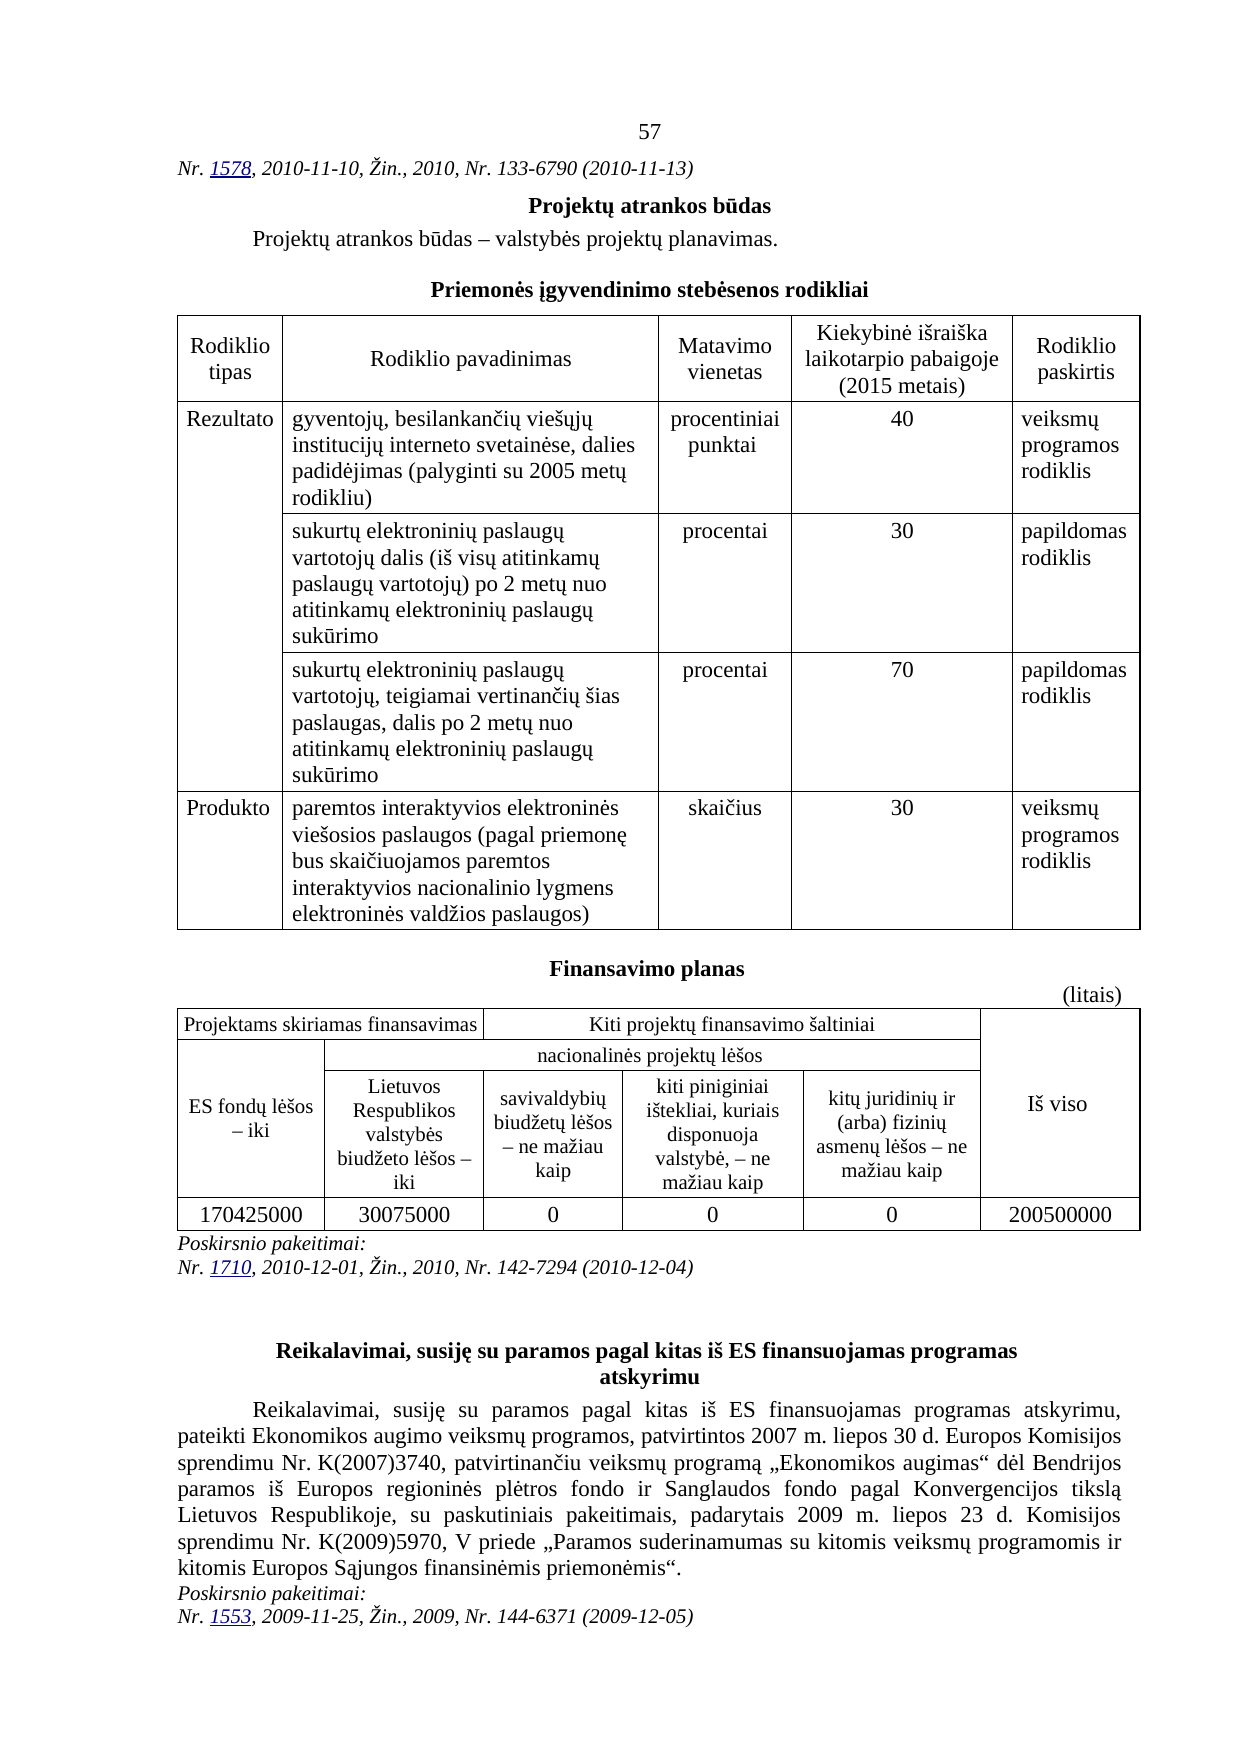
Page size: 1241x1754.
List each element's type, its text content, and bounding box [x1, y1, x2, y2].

text Nr. 1710, 2010-12-01, Žin., 2010, Nr. 142-7294 (2010-12-04) [177, 1255, 1122, 1279]
table_cell savivaldybių biudžetų lėšos – ne mažiau kaip [484, 1071, 622, 1197]
table_cell veiksmų programos rodiklis [1013, 402, 1139, 513]
table_cell 170425000 [178, 1198, 324, 1230]
text Poskirsnio pakeitimai: [177, 1580, 1122, 1604]
table_cell procentai [659, 514, 791, 652]
text Finansavimo planas [177, 955, 1122, 982]
table_cell skaičius [659, 792, 791, 929]
table_cell procentiniai punktai [659, 402, 791, 513]
table_cell kitų juridinių ir (arba) fizinių asmenų lėšos – ne mažiau kaip [804, 1071, 980, 1197]
table_cell Rezultato [178, 402, 282, 791]
table_cell kiti piniginiai ištekliai, kuriais disponuoja valstybė, – ne mažiau kaip [623, 1071, 803, 1197]
table_header Projektams skiriamas finansavimas [178, 1009, 483, 1039]
table_cell veiksmų programos rodiklis [1013, 792, 1139, 929]
table_cell 0 [804, 1198, 980, 1230]
table_cell papildomas rodiklis [1013, 514, 1139, 652]
text Nr. 1553, 2009-11-25, Žin., 2009, Nr. 144-6371 (2009-12-05) [177, 1604, 1122, 1628]
text (litais) [177, 982, 1122, 1008]
table_header Matavimo vienetas [659, 316, 791, 401]
table_cell 40 [792, 402, 1012, 513]
table_cell Lietuvos Respublikos vals­tybės biudžeto lėšos – iki [325, 1071, 483, 1197]
text Projektų atrankos būdas – valstybės projektų planavimas. [177, 225, 1122, 251]
table_cell ES fondų lėšos – iki [178, 1040, 324, 1197]
text Priemonės įgyvendinimo stebėsenos rodikliai [177, 276, 1122, 302]
table_header Iš viso [981, 1009, 1139, 1197]
table_cell 0 [623, 1198, 803, 1230]
table_header Rodiklio tipas [178, 316, 282, 401]
table_cell sukurtų elektroninių paslaugų vartotojų, teigiamai vertinančių šias paslaugas, dalis po 2 metų nuo atitinkamų elektroninių paslaugų sukūrimo [283, 653, 658, 791]
table_header Kiti projektų finansavimo šaltiniai [484, 1009, 980, 1039]
table_cell paremtos interaktyvios elektroninės viešosios paslaugos (pagal priemonę bus skaičiuojamos paremtos interaktyvios nacionalinio lygmens elektroninės valdžios paslaugos) [283, 792, 658, 929]
table_cell procentai [659, 653, 791, 791]
table_cell 30 [792, 792, 1012, 929]
table_header Rodiklio pavadinimas [283, 316, 658, 401]
table_cell 0 [484, 1198, 622, 1230]
text Poskirsnio pakeitimai: [177, 1231, 1122, 1255]
text Projektų atrankos būdas [177, 192, 1122, 218]
table_cell gyventojų, besilankančių viešųjų institucijų interneto svetainėse, dalies padidėjimas (palyginti su 2005 metų rodikliu) [283, 402, 658, 513]
table_cell papildomas rodiklis [1013, 653, 1139, 791]
table_cell nacionalinės projektų lėšos [325, 1040, 980, 1070]
table_cell 70 [792, 653, 1012, 791]
table_header Rodiklio paskirtis [1013, 316, 1139, 401]
text Reikalavimai, susiję su paramos pagal kitas iš ES finansuojamas programas atskyrimu, pateikti Ekonomikos augimo veiksmų programos, patvirtintos 2007 m. liepos 30 d. Europos Komisijos sprendimu Nr. K(2007)3740, patvirtinančiu veiksmų programą „Ekonomikos augimas“ dėl Bendrijos paramos iš Europos regioninės plėtros fondo ir Sanglaudos fondo pagal Konvergencijos tikslą Lietuvos Respublikoje, su paskutiniais pakeitimais, padarytais 2009 m. liepos 23 d. Komisijos sprendimu Nr. K(2009)5970, V priede „Paramos suderinamumas su kitomis veiksmų programomis ir kitomis Europos Sąjungos finansinėmis priemonėmis“. [177, 1396, 1122, 1580]
table_cell sukurtų elektroninių paslaugų vartotojų dalis (iš visų atitinkamų paslaugų vartotojų) po 2 metų nuo atitinkamų elektroninių paslaugų sukūrimo [283, 514, 658, 652]
text Nr. 1578, 2010-11-10, Žin., 2010, Nr. 133-6790 (2010-11-13) [177, 156, 1122, 180]
table_cell 30 [792, 514, 1012, 652]
table_cell 200500000 [981, 1198, 1139, 1230]
table_cell Produkto [178, 792, 282, 929]
text Reikalavimai, susiję su paramos pagal kitas iš ES finansuojamas programas atskyrimu [177, 1337, 1122, 1390]
table_header Kiekybinė išraiška laikotarpio pabaigoje (2015 metais) [792, 316, 1012, 401]
table_cell 30075000 [325, 1198, 483, 1230]
